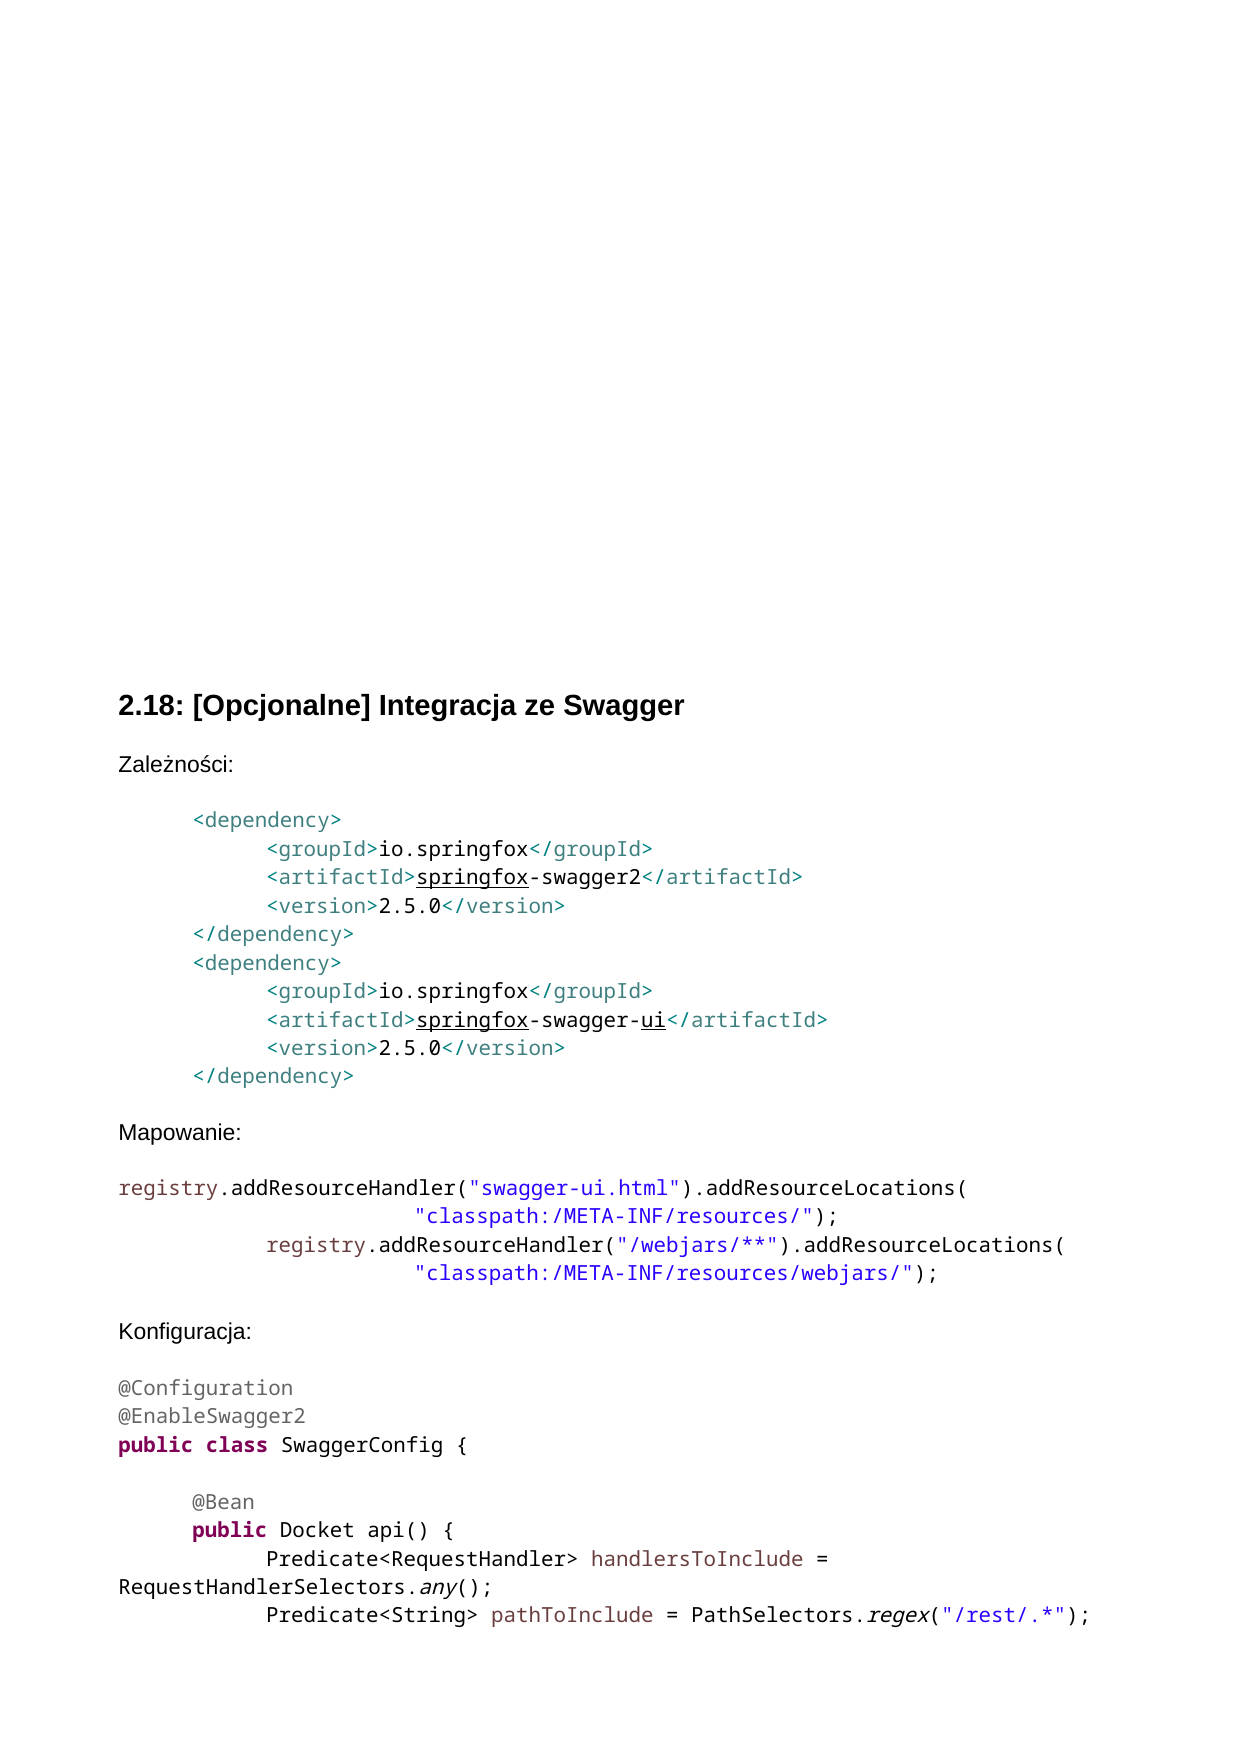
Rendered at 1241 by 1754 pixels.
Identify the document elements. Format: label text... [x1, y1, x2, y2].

text "classpath:/META-INF/resources/webjars/"); [118, 1258, 1122, 1287]
text </dependency> [118, 1062, 1122, 1090]
text Zależności: [118, 751, 1122, 777]
text @Configuration [118, 1373, 1122, 1401]
text <groupId>io.springfox</groupId> [118, 834, 1122, 862]
text <dependency> [118, 948, 1122, 976]
text <artifactId>springfox-swagger2</artifactId> [118, 862, 1122, 891]
text <version>2.5.0</version> [118, 891, 1122, 919]
text 2.18: [Opcjonalne] Integracja ze Swagger [118, 688, 1122, 722]
text @Bean [118, 1487, 1122, 1515]
text public class SwaggerConfig { [118, 1430, 1122, 1458]
text @EnableSwagger2 [118, 1401, 1122, 1430]
text Konfiguracja: [118, 1318, 1122, 1344]
text </dependency> [118, 919, 1122, 948]
text <version>2.5.0</version> [118, 1033, 1122, 1062]
text <artifactId>springfox-swagger-ui</artifactId> [118, 1005, 1122, 1033]
text <groupId>io.springfox</groupId> [118, 976, 1122, 1005]
text registry.addResourceHandler("swagger-ui.html").addResourceLocations( [118, 1173, 1122, 1202]
text registry.addResourceHandler("/webjars/**").addResourceLocations( [118, 1230, 1122, 1258]
text Mapowanie: [118, 1118, 1122, 1145]
text Predicate<String> pathToInclude = PathSelectors.regex("/rest/.*"); [118, 1601, 1122, 1629]
text public Docket api() { [118, 1515, 1122, 1544]
text Predicate<RequestHandler> handlersToInclude = RequestHandlerSelectors.any(); [118, 1544, 1122, 1601]
text "classpath:/META-INF/resources/"); [118, 1202, 1122, 1230]
text <dependency> [118, 806, 1122, 834]
